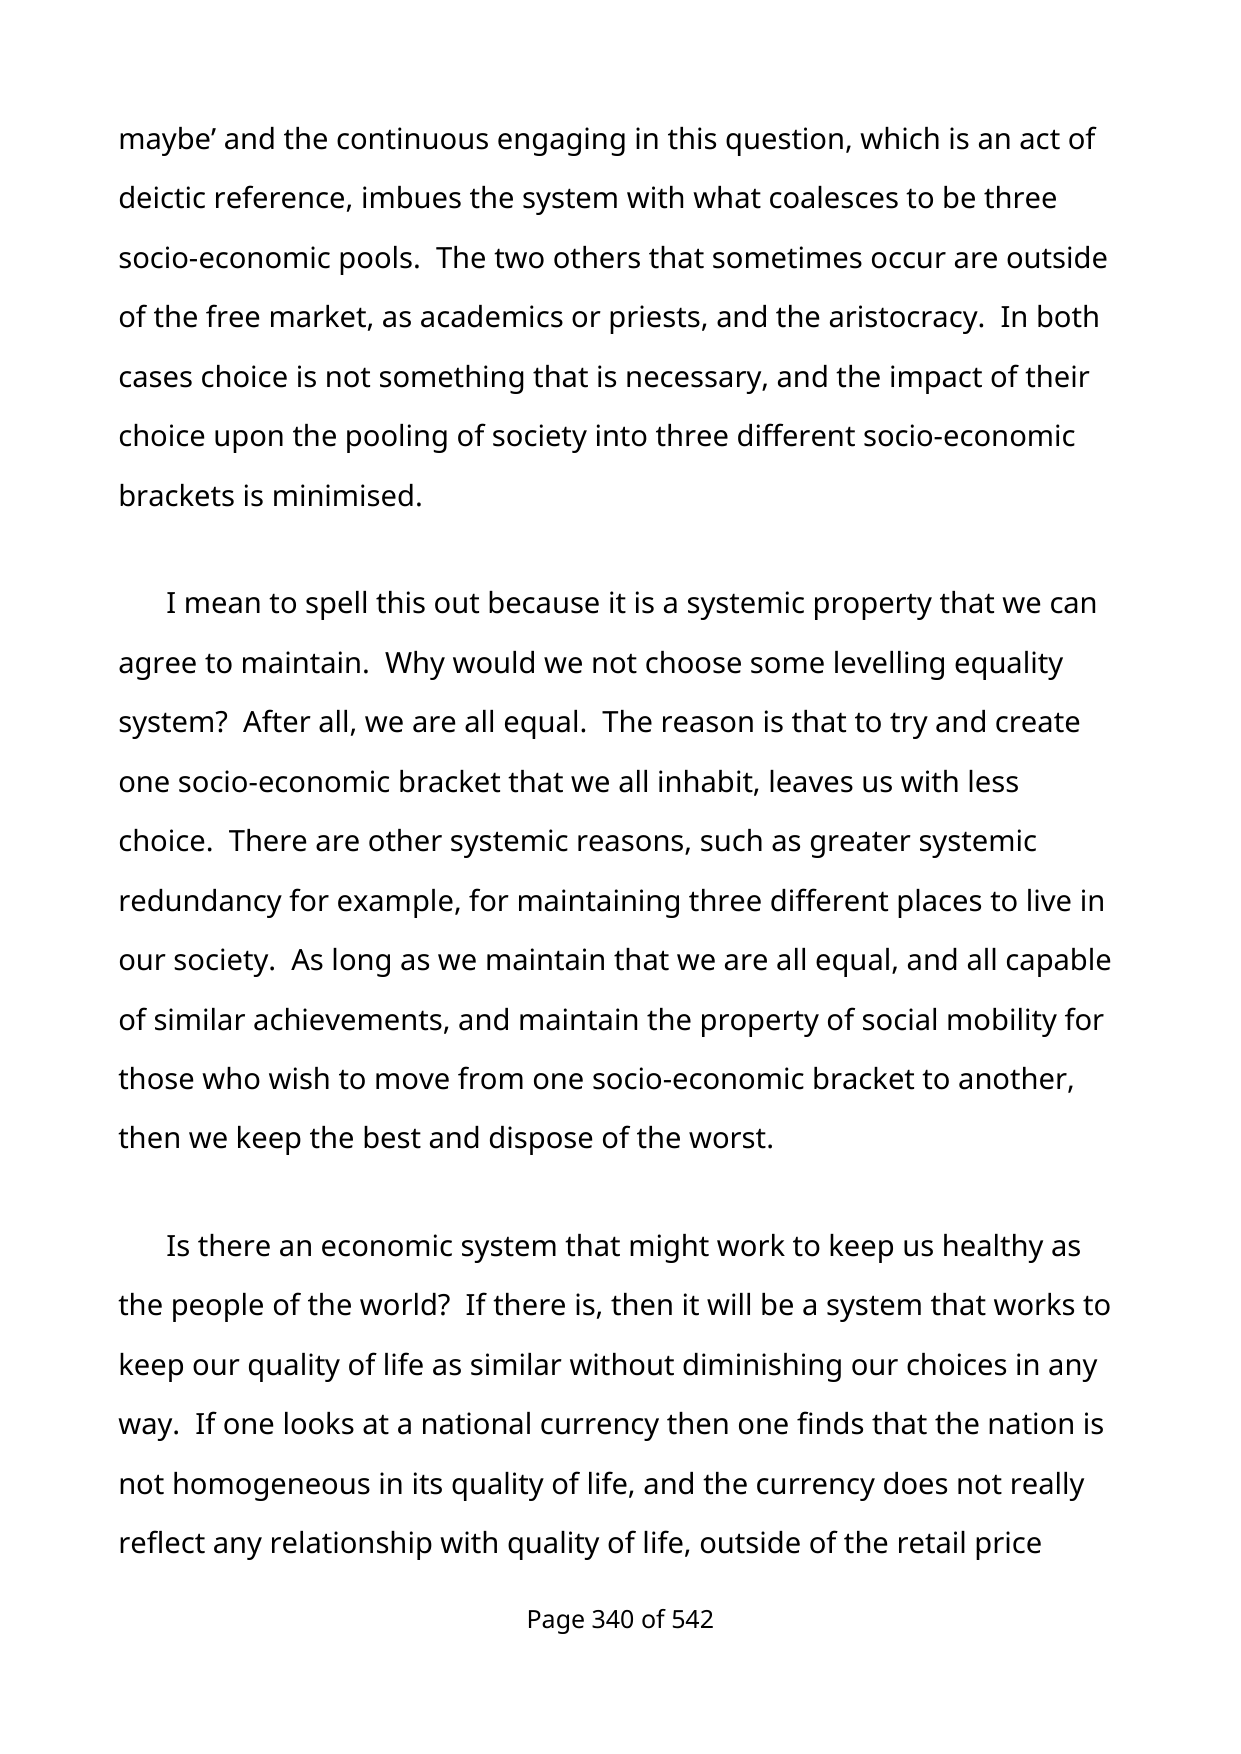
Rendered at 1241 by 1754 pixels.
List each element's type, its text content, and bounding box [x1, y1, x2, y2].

text maybe’ and the continuous engaging in this question, which is an act of deictic reference, imbues the system with what coalesces to be three socio-economic pools. The two others that sometimes occur are outside of the free market, as academics or priests, and the aristocracy. In both cases choice is not something that is necessary, and the impact of their choice upon the pooling of society into three different socio-economic brackets is minimised. [118, 118, 1122, 515]
text Is there an economic system that might work to keep us healthy as the people of the world? If there is, then it will be a system that works to keep our quality of life as similar without diminishing our choices in any way. If one looks at a national currency then one finds that the nation is not homogeneous in its quality of life, and the currency does not really reflect any relationship with quality of life, outside of the retail price [118, 1225, 1122, 1562]
text I mean to spell this out because it is a systemic property that we can agree to maintain. Why would we not choose some levelling equality system? After all, we are all equal. The reason is that to try and create one socio-economic bracket that we all inhabit, leaves us with less choice. There are other systemic reasons, such as greater systemic redundancy for example, for maintaining three different places to live in our society. As long as we maintain that we are all equal, and all capable of similar achievements, and maintain the property of social mobility for those who wish to move from one socio-economic bracket to another, then we keep the best and dispose of the worst. [118, 582, 1122, 1157]
